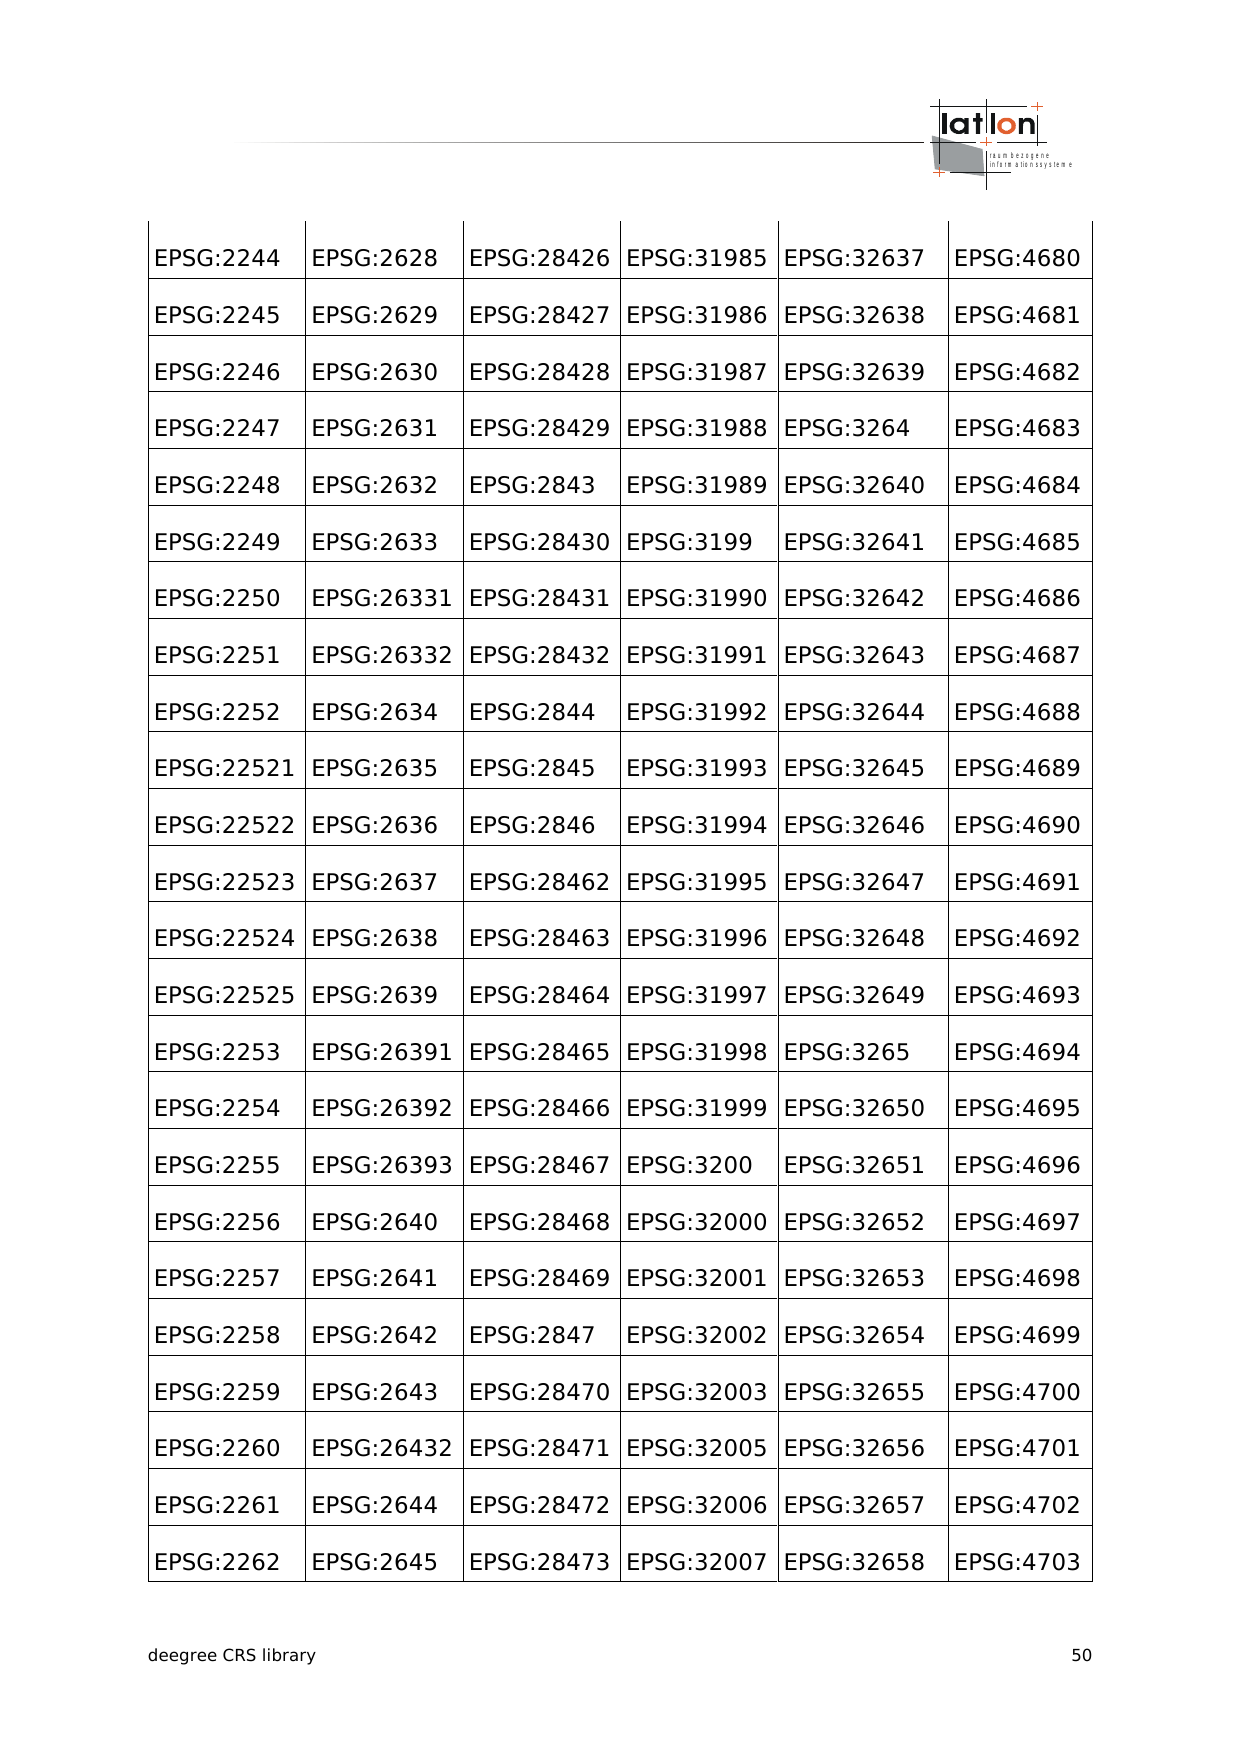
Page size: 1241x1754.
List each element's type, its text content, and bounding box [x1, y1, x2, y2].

table_cell EPSG:32643 [779, 619, 948, 675]
table_cell EPSG:32653 [779, 1242, 948, 1298]
table_cell EPSG:2644 [306, 1469, 463, 1525]
table_cell EPSG:32642 [779, 562, 948, 618]
table_cell EPSG:2247 [149, 392, 305, 448]
table_cell EPSG:2246 [149, 336, 305, 391]
table_cell EPSG:32654 [779, 1299, 948, 1355]
table_cell EPSG:32658 [779, 1526, 948, 1581]
table_cell EPSG:4686 [949, 562, 1092, 618]
table_cell EPSG:32001 [621, 1242, 777, 1298]
table_cell EPSG:4681 [949, 279, 1092, 335]
table_cell EPSG:2253 [149, 1016, 305, 1071]
table_cell EPSG:28465 [464, 1016, 620, 1071]
table_cell EPSG:28464 [464, 959, 620, 1015]
table_cell EPSG:28430 [464, 506, 620, 561]
table_cell EPSG:4699 [949, 1299, 1092, 1355]
table_cell EPSG:2630 [306, 336, 463, 391]
table_cell EPSG:3264 [779, 392, 948, 448]
table_cell EPSG:4690 [949, 789, 1092, 845]
table_cell EPSG:32638 [779, 279, 948, 335]
table_cell EPSG:31994 [621, 789, 777, 845]
table_cell EPSG:2249 [149, 506, 305, 561]
table_cell EPSG:22522 [149, 789, 305, 845]
table_cell EPSG:28432 [464, 619, 620, 675]
table_cell EPSG:32657 [779, 1469, 948, 1525]
table_cell EPSG:22525 [149, 959, 305, 1015]
table_cell EPSG:31991 [621, 619, 777, 675]
table_cell EPSG:4682 [949, 336, 1092, 391]
table_cell EPSG:26331 [306, 562, 463, 618]
table_cell EPSG:4702 [949, 1469, 1092, 1525]
table_cell EPSG:2250 [149, 562, 305, 618]
table_cell EPSG:2634 [306, 676, 463, 731]
table_cell EPSG:32652 [779, 1186, 948, 1241]
table_cell EPSG:3199 [621, 506, 777, 561]
table_cell EPSG:28472 [464, 1469, 620, 1525]
table_cell EPSG:4697 [949, 1186, 1092, 1241]
table_cell EPSG:28469 [464, 1242, 620, 1298]
table_cell EPSG:28431 [464, 562, 620, 618]
table_cell EPSG:31998 [621, 1016, 777, 1071]
table_cell EPSG:4689 [949, 732, 1092, 788]
table_cell EPSG:2633 [306, 506, 463, 561]
table_cell EPSG:2628 [306, 221, 463, 278]
table_cell EPSG:32641 [779, 506, 948, 561]
table_cell EPSG:4700 [949, 1356, 1092, 1411]
table_cell EPSG:31992 [621, 676, 777, 731]
table_cell EPSG:4693 [949, 959, 1092, 1015]
table_cell EPSG:22521 [149, 732, 305, 788]
table_cell EPSG:4698 [949, 1242, 1092, 1298]
table_cell EPSG:2847 [464, 1299, 620, 1355]
table_cell EPSG:26392 [306, 1072, 463, 1128]
table_cell EPSG:2257 [149, 1242, 305, 1298]
table_cell EPSG:28470 [464, 1356, 620, 1411]
table_cell EPSG:2258 [149, 1299, 305, 1355]
table_cell EPSG:2254 [149, 1072, 305, 1128]
table_cell EPSG:4688 [949, 676, 1092, 731]
table_cell EPSG:32006 [621, 1469, 777, 1525]
table_cell EPSG:28427 [464, 279, 620, 335]
table_cell EPSG:28467 [464, 1129, 620, 1185]
table_cell EPSG:31995 [621, 846, 777, 901]
table_cell EPSG:31987 [621, 336, 777, 391]
table_cell EPSG:26332 [306, 619, 463, 675]
table_cell EPSG:2262 [149, 1526, 305, 1581]
table_cell EPSG:32644 [779, 676, 948, 731]
table_cell EPSG:2642 [306, 1299, 463, 1355]
table_cell EPSG:2844 [464, 676, 620, 731]
table_cell EPSG:32637 [779, 221, 948, 278]
table_cell EPSG:2256 [149, 1186, 305, 1241]
table_cell EPSG:4701 [949, 1412, 1092, 1468]
table_cell EPSG:32003 [621, 1356, 777, 1411]
table_cell EPSG:32002 [621, 1299, 777, 1355]
table_cell EPSG:4687 [949, 619, 1092, 675]
table_cell EPSG:4691 [949, 846, 1092, 901]
table_cell EPSG:26393 [306, 1129, 463, 1185]
table_cell EPSG:2252 [149, 676, 305, 731]
table_cell EPSG:28473 [464, 1526, 620, 1581]
table_cell EPSG:28468 [464, 1186, 620, 1241]
table_cell EPSG:32648 [779, 902, 948, 958]
table_cell EPSG:4694 [949, 1016, 1092, 1071]
table_cell EPSG:26432 [306, 1412, 463, 1468]
table_cell EPSG:4680 [949, 221, 1092, 278]
table_cell EPSG:28466 [464, 1072, 620, 1128]
table_cell EPSG:2631 [306, 392, 463, 448]
table_cell EPSG:2643 [306, 1356, 463, 1411]
table_cell EPSG:4685 [949, 506, 1092, 561]
table_cell EPSG:31990 [621, 562, 777, 618]
table_cell EPSG:28429 [464, 392, 620, 448]
table_cell EPSG:2638 [306, 902, 463, 958]
table_cell EPSG:3200 [621, 1129, 777, 1185]
table_cell EPSG:32649 [779, 959, 948, 1015]
table_cell EPSG:32655 [779, 1356, 948, 1411]
table_cell EPSG:4692 [949, 902, 1092, 958]
table_cell EPSG:28426 [464, 221, 620, 278]
table_cell EPSG:2843 [464, 449, 620, 505]
table_cell EPSG:32000 [621, 1186, 777, 1241]
table_cell EPSG:26391 [306, 1016, 463, 1071]
table_cell EPSG:32645 [779, 732, 948, 788]
table_cell EPSG:2637 [306, 846, 463, 901]
table_cell EPSG:32640 [779, 449, 948, 505]
table_cell EPSG:32639 [779, 336, 948, 391]
table_cell EPSG:32007 [621, 1526, 777, 1581]
table_cell EPSG:4684 [949, 449, 1092, 505]
table_cell EPSG:32651 [779, 1129, 948, 1185]
table_cell EPSG:31985 [621, 221, 777, 278]
table_cell EPSG:2645 [306, 1526, 463, 1581]
table_cell EPSG:2261 [149, 1469, 305, 1525]
table_cell EPSG:2251 [149, 619, 305, 675]
table_cell EPSG:3265 [779, 1016, 948, 1071]
table_cell EPSG:22524 [149, 902, 305, 958]
table_cell EPSG:2629 [306, 279, 463, 335]
table_cell EPSG:2244 [149, 221, 305, 278]
table_cell EPSG:2248 [149, 449, 305, 505]
table_cell EPSG:28471 [464, 1412, 620, 1468]
table_cell EPSG:4683 [949, 392, 1092, 448]
table_cell EPSG:22523 [149, 846, 305, 901]
table_cell EPSG:32650 [779, 1072, 948, 1128]
table_cell EPSG:31986 [621, 279, 777, 335]
table_cell EPSG:2845 [464, 732, 620, 788]
table_cell EPSG:2255 [149, 1129, 305, 1185]
table_cell EPSG:2635 [306, 732, 463, 788]
table_cell EPSG:2636 [306, 789, 463, 845]
table_cell EPSG:2846 [464, 789, 620, 845]
table_cell EPSG:2632 [306, 449, 463, 505]
table_cell EPSG:31989 [621, 449, 777, 505]
table_cell EPSG:32646 [779, 789, 948, 845]
table_cell EPSG:31996 [621, 902, 777, 958]
table_cell EPSG:2640 [306, 1186, 463, 1241]
table_cell EPSG:31993 [621, 732, 777, 788]
table_cell EPSG:4703 [949, 1526, 1092, 1581]
table_cell EPSG:2260 [149, 1412, 305, 1468]
table_cell EPSG:32656 [779, 1412, 948, 1468]
table_cell EPSG:32647 [779, 846, 948, 901]
table_cell EPSG:32005 [621, 1412, 777, 1468]
table_cell EPSG:4695 [949, 1072, 1092, 1128]
table_cell EPSG:31999 [621, 1072, 777, 1128]
table_cell EPSG:2259 [149, 1356, 305, 1411]
table_cell EPSG:31997 [621, 959, 777, 1015]
table_cell EPSG:28462 [464, 846, 620, 901]
table_cell EPSG:31988 [621, 392, 777, 448]
table_cell EPSG:28428 [464, 336, 620, 391]
table_cell EPSG:28463 [464, 902, 620, 958]
table_cell EPSG:2639 [306, 959, 463, 1015]
table_cell EPSG:4696 [949, 1129, 1092, 1185]
table_cell EPSG:2641 [306, 1242, 463, 1298]
table_cell EPSG:2245 [149, 279, 305, 335]
